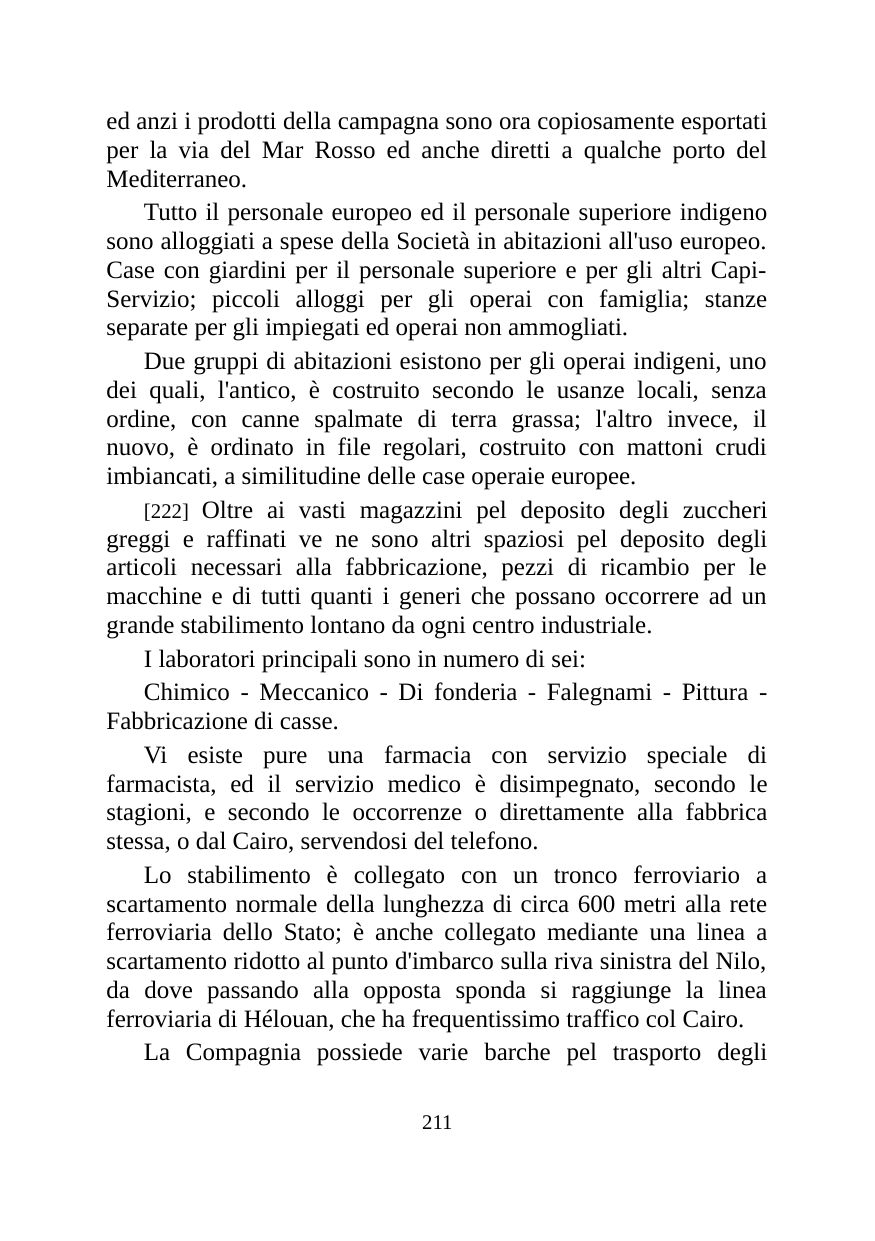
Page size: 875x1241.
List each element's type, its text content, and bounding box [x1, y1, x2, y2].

text La Compagnia possiede varie barche pel trasporto degli [106, 1037, 768, 1066]
text Vi esiste pure una farmacia con servizio speciale di farmacista, ed il servizio medico è disimpegnato, secondo le stagioni, e secondo le occorrenze o direttamente alla fabbrica stessa, o dal Cairo, servendosi del telefono. [106, 740, 768, 855]
text Tutto il personale europeo ed il personale superiore indigeno sono alloggiati a spese della Società in abitazioni all'uso europeo. Case con giardini per il personale superiore e per gli altri Capi-Servizio; piccoli alloggi per gli operai con famiglia; stanze separate per gli impiegati ed operai non ammogliati. [106, 197, 768, 341]
text ed anzi i prodotti della campagna sono ora copiosamente esportati per la via del Mar Rosso ed anche diretti a qualche porto del Mediterraneo. [106, 106, 768, 192]
text Lo stabilimento è collegato con un tronco ferroviario a scartamento normale della lunghezza di circa 600 metri alla rete ferroviaria dello Stato; è anche collegato mediante una linea a scartamento ridotto al punto d'imbarco sulla riva sinistra del Nilo, da dove passando alla opposta sponda si raggiunge la linea ferroviaria di Hélouan, che ha frequentissimo traffico col Cairo. [106, 860, 768, 1032]
text I laboratori principali sono in numero di sei: [106, 644, 768, 672]
text [222] Oltre ai vasti magazzini pel deposito degli zuccheri greggi e raffinati ve ne sono altri spaziosi pel deposito degli articoli necessari alla fabbricazione, pezzi di ricambio per le macchine e di tutti quanti i generi che possano occorrere ad un grande stabilimento lontano da ogni centro industriale. [106, 495, 768, 639]
text Due gruppi di abitazioni esistono per gli operai indigeni, uno dei quali, l'antico, è costruito secondo le usanze locali, senza ordine, con canne spalmate di terra grassa; l'altro invece, il nuovo, è ordinato in file regolari, costruito con mattoni crudi imbiancati, a similitudine delle case operaie europee. [106, 346, 768, 490]
text Chimico - Meccanico - Di fonderia - Falegnami - Pittura - Fabbricazione di casse. [106, 677, 768, 735]
